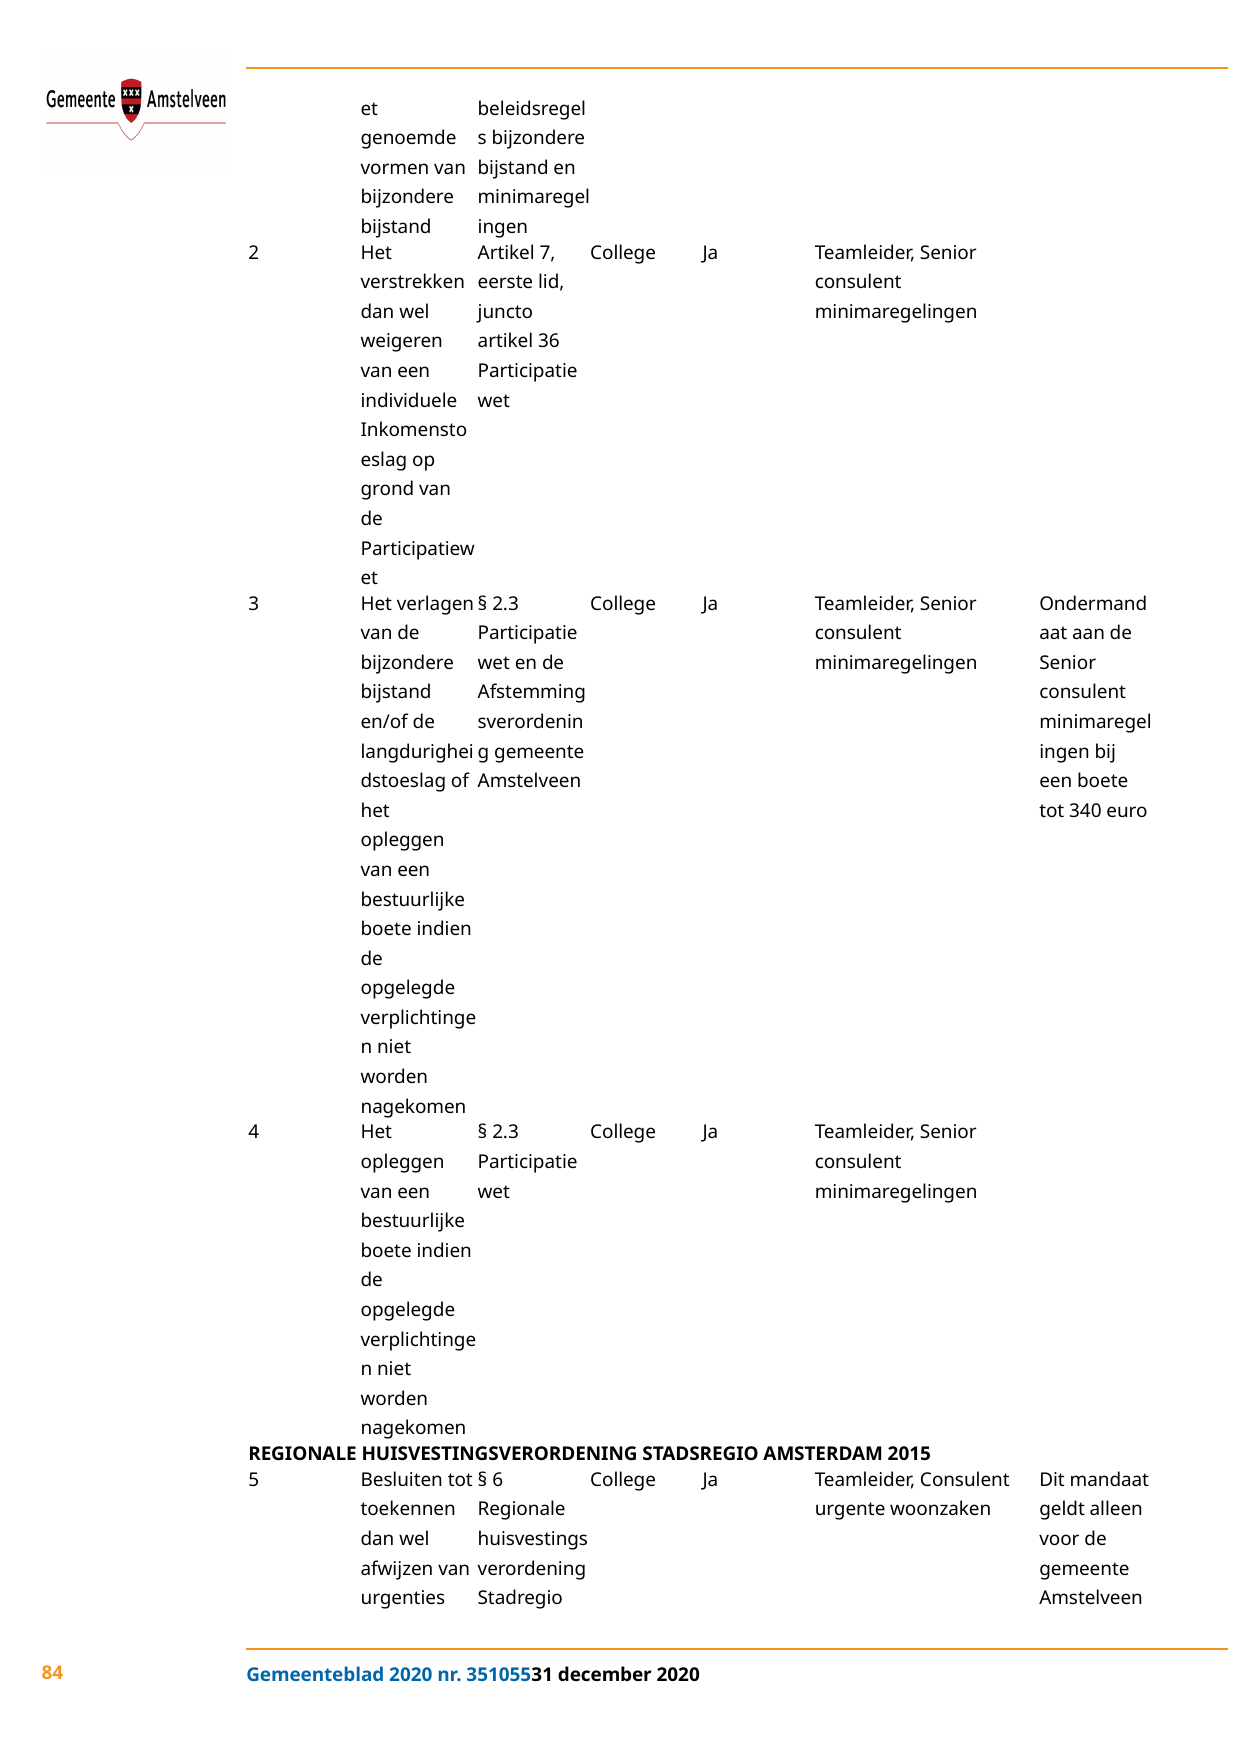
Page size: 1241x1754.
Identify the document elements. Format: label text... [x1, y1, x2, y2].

table_cell 3 [248, 590, 360, 1119]
table_cell [1039, 239, 1152, 590]
table_cell Het verlagen van de bijzondere bijstand en/of de langdurigheidstoeslag of het opleggen van een bestuurlijke boete indien de opgelegde verplichtingen niet worden nagekomen [360, 590, 477, 1119]
table_cell Ondermandaat aan de Senior consulent minimaregelingen bij een boete tot 340 euro [1039, 590, 1152, 1119]
table_cell REGIONALE HUISVESTINGSVERORDENING STADSREGIO AMSTERDAM 2015 [248, 1440, 1152, 1466]
table_cell Besluiten tot toekennen dan wel afwijzen van urgenties [360, 1466, 477, 1610]
table_cell College [590, 239, 702, 590]
table_cell College [590, 1119, 702, 1440]
table_cell Teamleider, Consulent urgente woonzaken [815, 1466, 1039, 1610]
table_cell Het verstrekken dan wel weigeren van een individuele Inkomenstoeslag op grond van de Participatiewet [360, 239, 477, 590]
table_cell § 2.3 Participatiewet en de Afstemmingsverordening gemeente Amstelveen [478, 590, 590, 1119]
table_cell Ja [702, 1119, 814, 1440]
table_cell Ja [702, 239, 814, 590]
table_cell 4 [248, 1119, 360, 1440]
table_cell beleidsregels bijzondere bijstand en minimaregelingen [478, 95, 590, 239]
table_cell [815, 95, 1039, 239]
table_cell et genoemde vormen van bijzondere bijstand [360, 95, 477, 239]
table_cell [590, 95, 702, 239]
table_cell Ja [702, 1466, 814, 1610]
picture [41, 47, 231, 172]
table_cell [702, 95, 814, 239]
table_cell Teamleider, Senior consulent minimaregelingen [815, 590, 1039, 1119]
table_cell § 2.3 Participatiewet [478, 1119, 590, 1440]
table_cell Het opleggen van een bestuurlijke boete indien de opgelegde verplichtingen niet worden nagekomen [360, 1119, 477, 1440]
table_cell § 6 Regionale huisvestingsverordening Stadregio [478, 1466, 590, 1610]
table_cell [1039, 1119, 1152, 1440]
table_cell 2 [248, 239, 360, 590]
table_cell Artikel 7, eerste lid, juncto artikel 36 Participatiewet [478, 239, 590, 590]
table_cell College [590, 1466, 702, 1610]
table_cell College [590, 590, 702, 1119]
table_cell [248, 95, 360, 239]
table_cell Ja [702, 590, 814, 1119]
table_cell 5 [248, 1466, 360, 1610]
table_cell Dit mandaat geldt alleen voor de gemeente Amstelveen [1039, 1466, 1152, 1610]
table_cell [1039, 95, 1152, 239]
table_cell Teamleider, Senior consulent minimaregelingen [815, 1119, 1039, 1440]
table_cell Teamleider, Senior consulent minimaregelingen [815, 239, 1039, 590]
